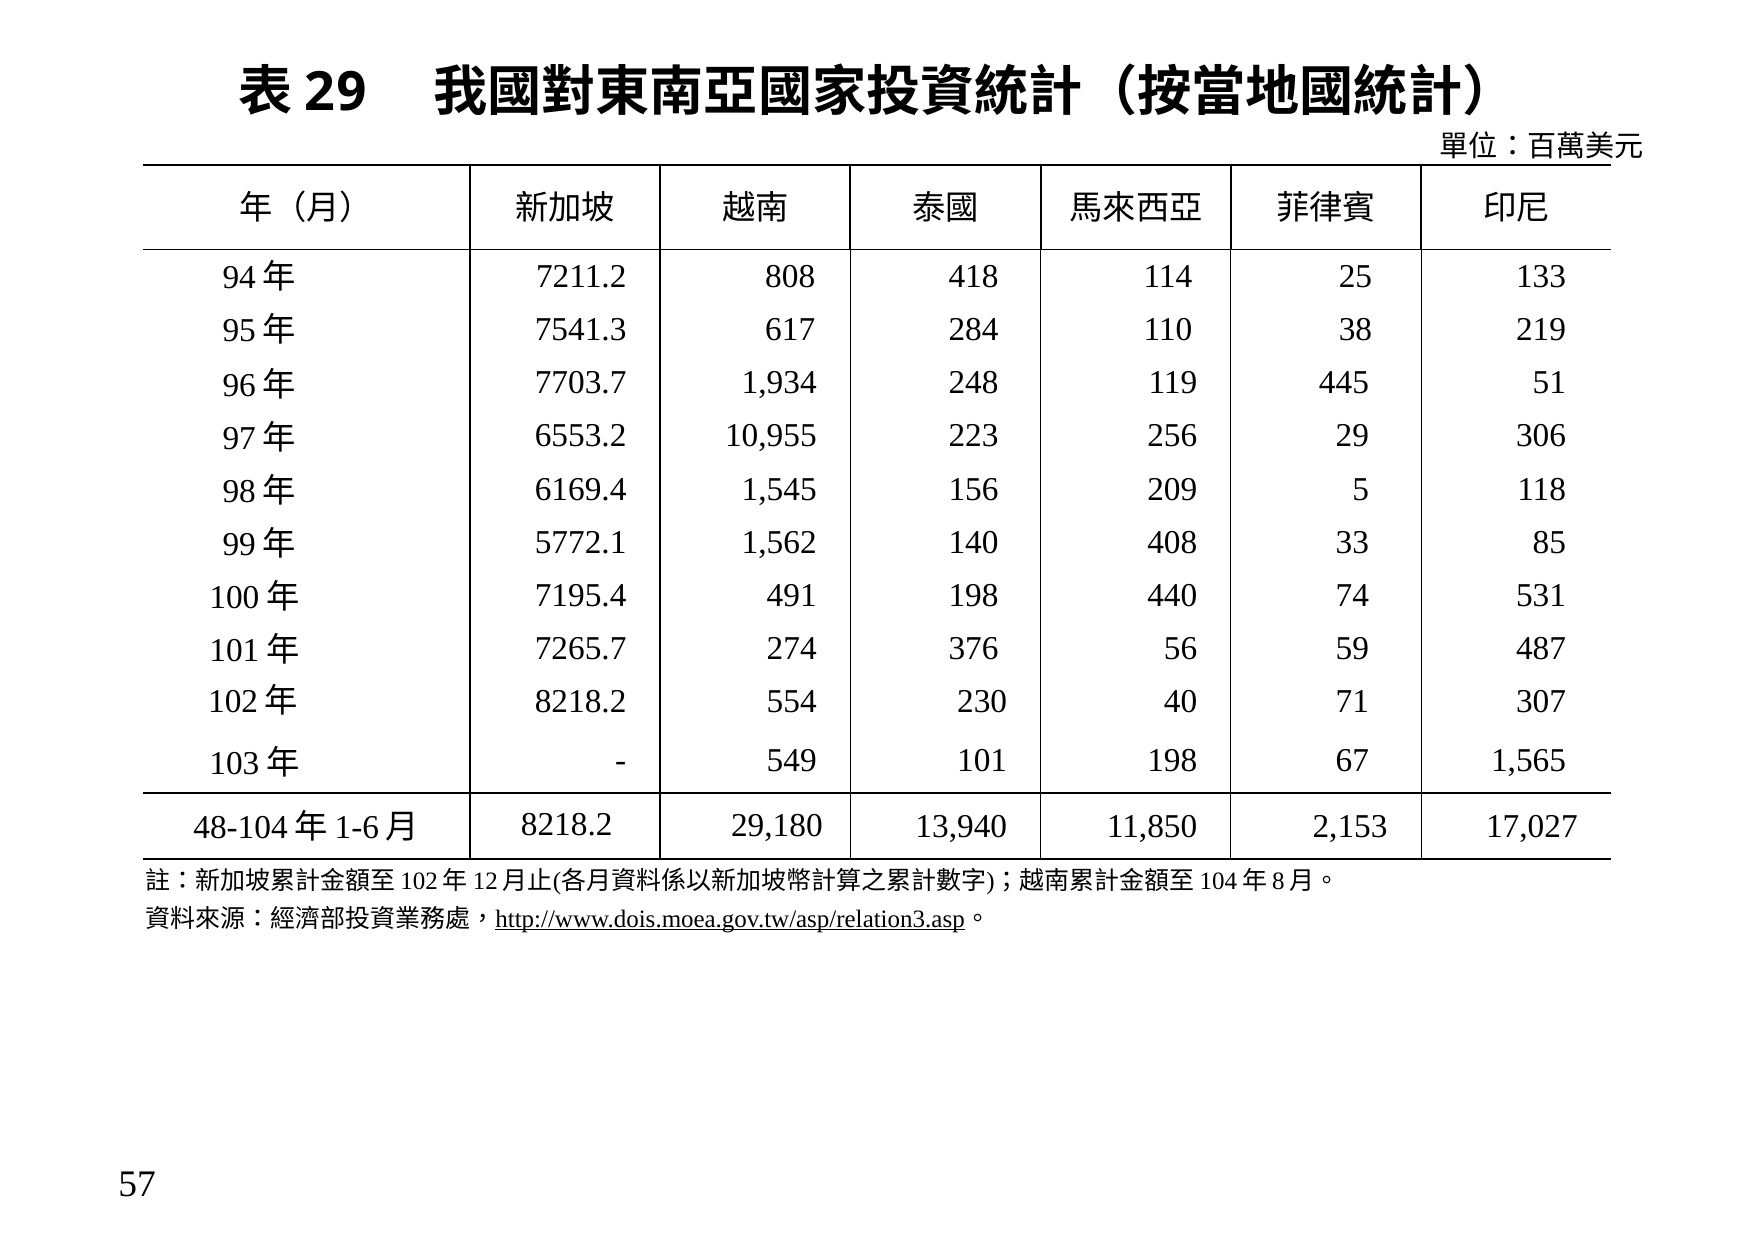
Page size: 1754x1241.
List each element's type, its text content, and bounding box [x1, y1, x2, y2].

table_cell 94年 [143, 250, 469, 302]
table_cell 808 [661, 250, 850, 302]
table_cell 1,545 [661, 461, 850, 514]
table_cell 307 [1422, 674, 1611, 727]
table_cell 33 [1231, 515, 1421, 568]
table_cell 6169.4 [471, 461, 659, 514]
table_header 泰國 [851, 166, 1040, 249]
table_cell 103年 [143, 727, 469, 792]
table_cell 5772.1 [471, 515, 659, 568]
table_cell 487 [1422, 621, 1611, 674]
table_cell 549 [661, 727, 850, 792]
table_cell 7703.7 [471, 355, 659, 408]
table_cell 2,153 [1231, 794, 1421, 858]
table_cell 118 [1422, 461, 1611, 514]
table_cell 11,850 [1041, 794, 1230, 858]
table_cell 230 [851, 674, 1040, 727]
table_cell 40 [1041, 674, 1230, 727]
table_cell - [471, 727, 659, 792]
table_cell 1,934 [661, 355, 850, 408]
table_cell 156 [851, 461, 1040, 514]
table_cell 445 [1231, 355, 1421, 408]
table_cell 198 [1041, 727, 1230, 792]
table_cell 119 [1041, 355, 1230, 408]
table_cell 5 [1231, 461, 1421, 514]
table_cell 97年 [143, 408, 469, 461]
table_cell 491 [661, 568, 850, 621]
table_header 菲律賓 [1232, 166, 1420, 249]
table_cell 219 [1422, 302, 1611, 355]
subtitle 表29 我國對東南亞國家投資統計（按當地國統計） [118, 47, 1636, 126]
table_cell 408 [1041, 515, 1230, 568]
table_cell 101年 [143, 621, 469, 674]
table_cell 248 [851, 355, 1040, 408]
table_cell 10,955 [661, 408, 850, 461]
table_cell 440 [1041, 568, 1230, 621]
table_cell 114 [1041, 250, 1230, 302]
table_cell 284 [851, 302, 1040, 355]
table_cell 7211.2 [471, 250, 659, 302]
table_cell 98年 [143, 461, 469, 514]
table_cell 99年 [143, 515, 469, 568]
text 註：新加坡累計金額至102年12月止(各月資料係以新加坡幣計算之累計數字)；越南累計金額至104年8月。 [145, 860, 1636, 897]
table_cell 274 [661, 621, 850, 674]
table_cell 29,180 [661, 794, 850, 858]
table_cell 13,940 [851, 794, 1040, 858]
table_cell 7195.4 [471, 568, 659, 621]
table_cell 209 [1041, 461, 1230, 514]
table_cell 102年 [143, 674, 469, 727]
text 單位：百萬美元 [118, 126, 1643, 163]
table_cell 223 [851, 408, 1040, 461]
table_cell 85 [1422, 515, 1611, 568]
table_cell 67 [1231, 727, 1421, 792]
table_cell 95年 [143, 302, 469, 355]
table_cell 17,027 [1422, 794, 1611, 858]
table_cell 306 [1422, 408, 1611, 461]
table_cell 256 [1041, 408, 1230, 461]
table_cell 1,562 [661, 515, 850, 568]
table_cell 96年 [143, 355, 469, 408]
table_cell 101 [851, 727, 1040, 792]
table_cell 51 [1422, 355, 1611, 408]
table_header 年（月） [143, 166, 469, 249]
table_cell 25 [1231, 250, 1421, 302]
table_cell 74 [1231, 568, 1421, 621]
text 資料來源：經濟部投資業務處，http://www.dois.moea.gov.tw/asp/relation3.asp。 [145, 897, 1636, 935]
table_cell 8218.2 [471, 794, 659, 858]
table_cell 110 [1041, 302, 1230, 355]
table_cell 376 [851, 621, 1040, 674]
table_cell 7265.7 [471, 621, 659, 674]
table_header 越南 [661, 166, 849, 249]
table_cell 48-104年1-6月 [143, 794, 469, 858]
table_cell 29 [1231, 408, 1421, 461]
table_cell 7541.3 [471, 302, 659, 355]
table_cell 71 [1231, 674, 1421, 727]
table_cell 133 [1422, 250, 1611, 302]
table_cell 56 [1041, 621, 1230, 674]
table_header 馬來西亞 [1042, 166, 1230, 249]
table_cell 6553.2 [471, 408, 659, 461]
table_cell 140 [851, 515, 1040, 568]
table_header 印尼 [1422, 166, 1611, 249]
table_cell 100年 [143, 568, 469, 621]
table_cell 8218.2 [471, 674, 659, 727]
table_cell 59 [1231, 621, 1421, 674]
table_cell 531 [1422, 568, 1611, 621]
table_cell 1,565 [1422, 727, 1611, 792]
table_cell 418 [851, 250, 1040, 302]
table_cell 198 [851, 568, 1040, 621]
table_cell 554 [661, 674, 850, 727]
table_cell 617 [661, 302, 850, 355]
table_header 新加坡 [471, 166, 659, 249]
table_cell 38 [1231, 302, 1421, 355]
